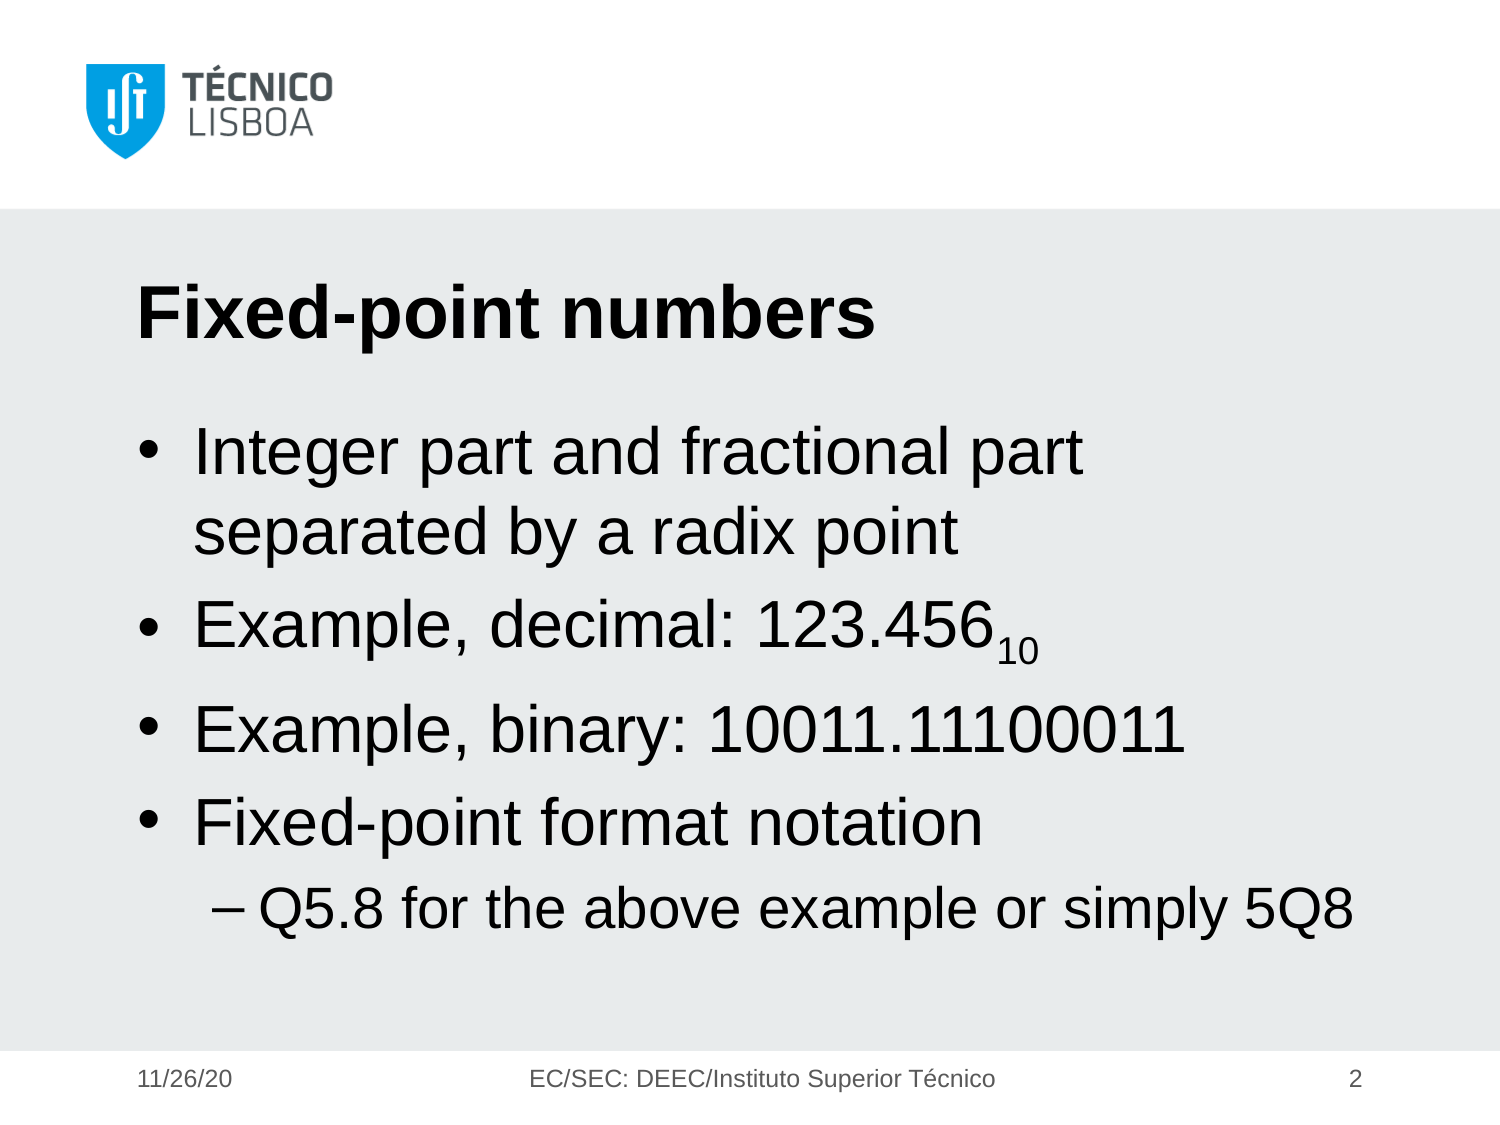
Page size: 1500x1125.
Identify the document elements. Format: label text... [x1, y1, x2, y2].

list Integer part and fractional part separated by a radix point Example, decimal: 123.45610 Example, binary: 10011.11100011 Fixed-point format notation Q5.8 for the above example or simply 5Q8 [121, 400, 1378, 1005]
slide_number 11/26/20 [121, 1052, 425, 1103]
slide_number [1077, 1052, 1378, 1103]
title Fixed-point numbers [121, 237, 1378, 381]
picture [0, 0, 1500, 1125]
footer EC/SEC: DEEC/Instituto Superior Técnico [512, 1052, 1021, 1103]
